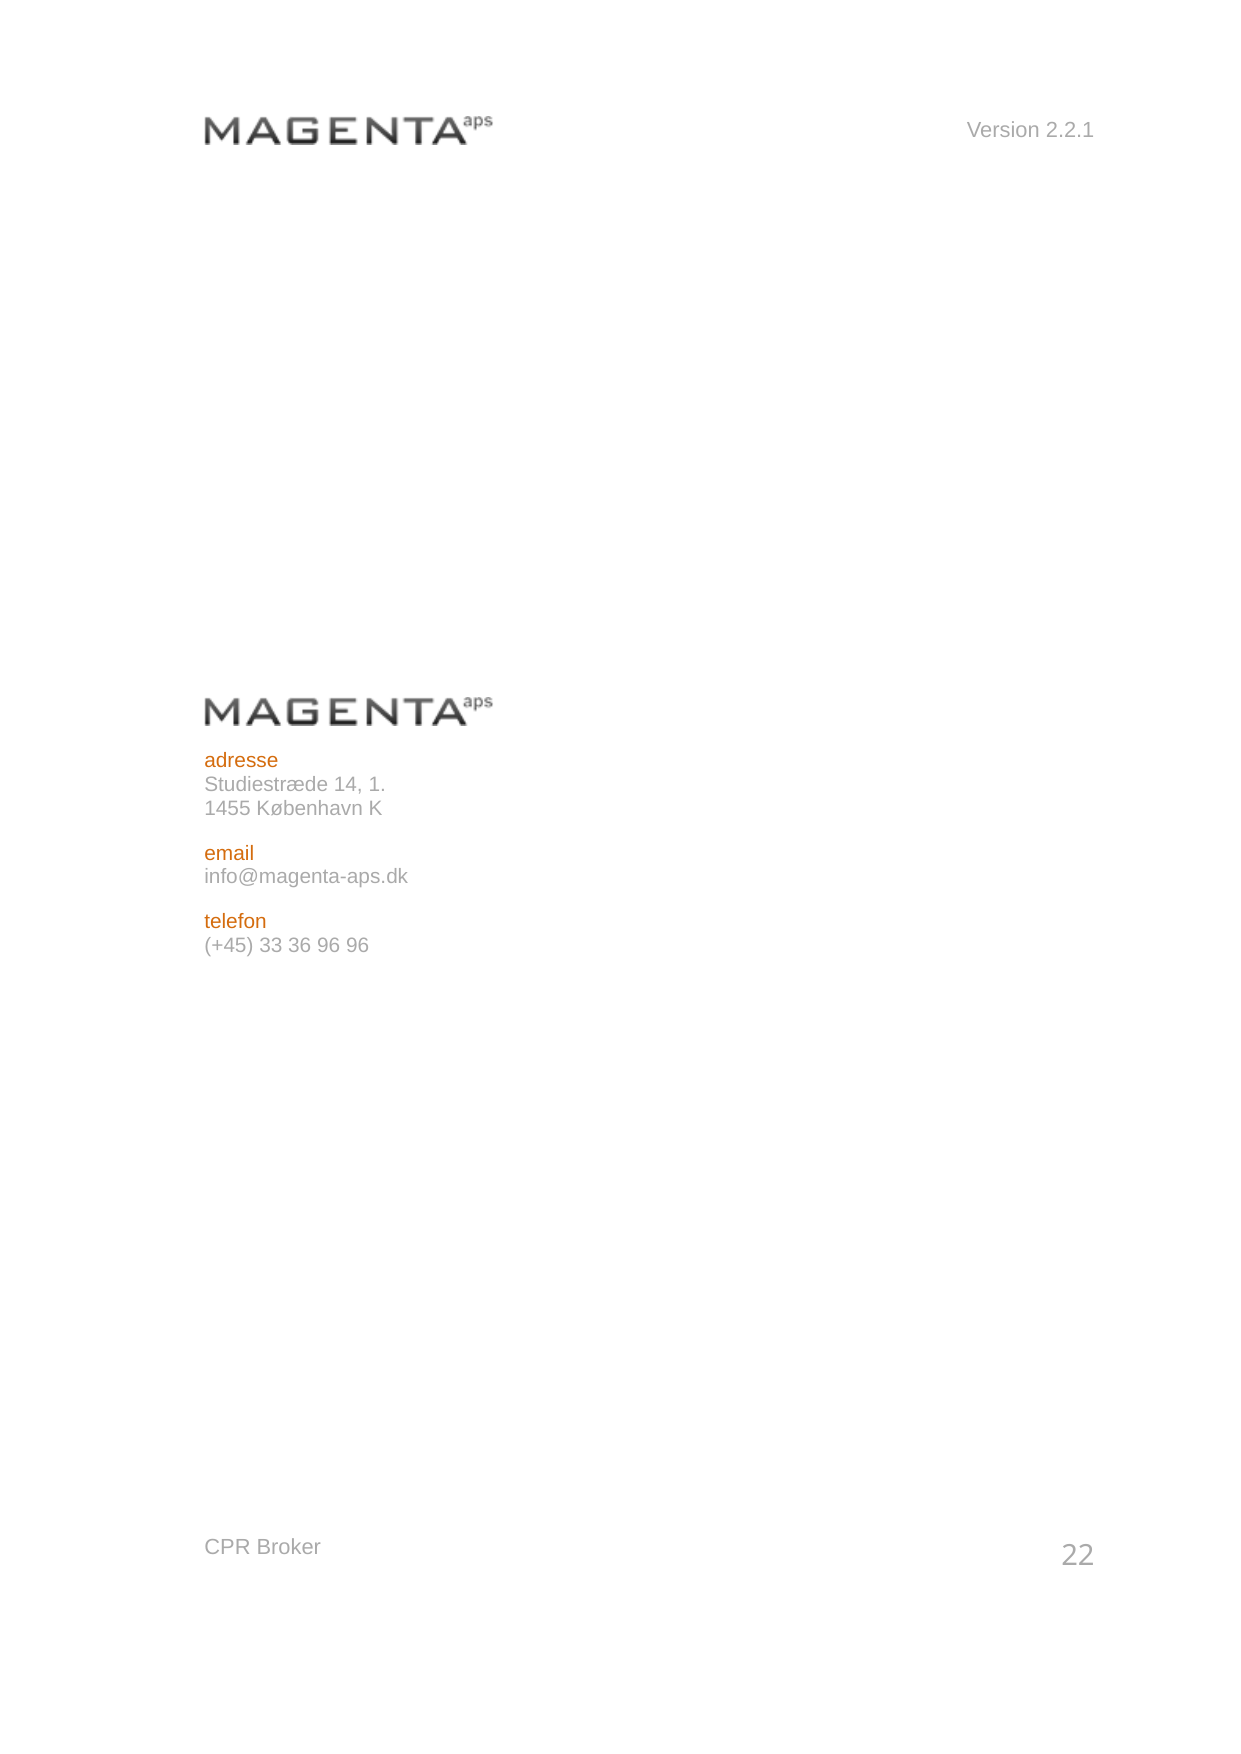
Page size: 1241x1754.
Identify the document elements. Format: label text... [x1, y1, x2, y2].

text adresse Studiestræde 14, 1. 1455 København K [204, 748, 1094, 819]
picture [204, 116, 494, 145]
text telefon (+45) 33 36 96 96 [204, 909, 1094, 957]
text email info@magenta-aps.dk [204, 840, 1094, 888]
picture [204, 697, 494, 726]
